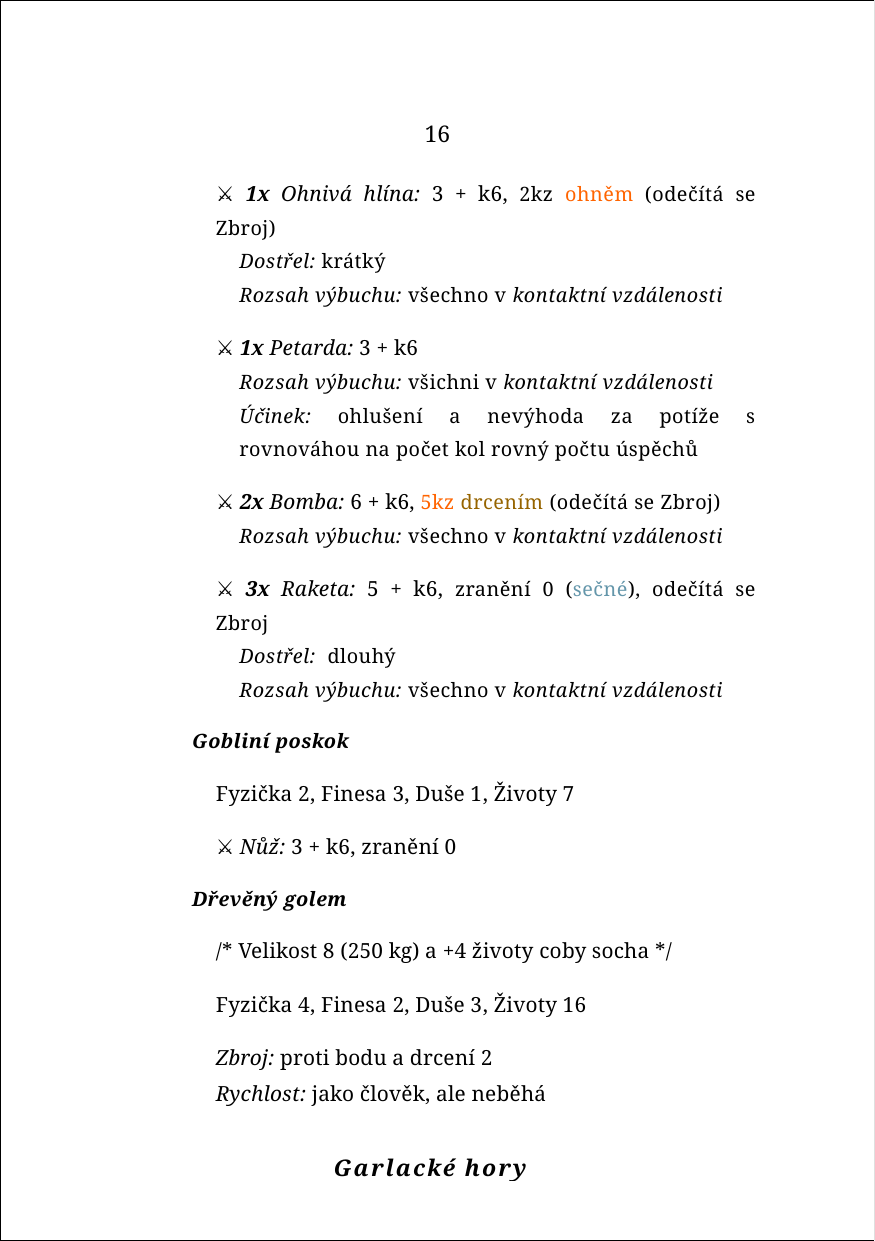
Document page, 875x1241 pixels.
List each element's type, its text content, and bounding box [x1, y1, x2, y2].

list Rozsah výbuchu: všechno v kontaktní vzdálenosti [186, 281, 756, 308]
list ⚔ 1x Ohnivá hlína: 3 + k6, 2kz ohněm (odečítá se Zbroj) [162, 179, 756, 241]
list Dostřel: krátký [186, 248, 756, 275]
list Rozsah výbuchu: všechno v kontaktní vzdálenosti [186, 522, 756, 549]
list Účinek: ohlušení a nevýhoda za potíže s rovnováhou na počet kol rovný počtu úspěchů [186, 402, 756, 462]
list ⚔ 3x Raketa: 5 + k6, zranění 0 (sečné), odečítá se Zbroj [162, 574, 756, 636]
list Rychlost: jako člověk, ale neběhá [162, 1079, 756, 1107]
list /* Velikost 8 (250 kg) a +4 životy coby socha */ [162, 937, 756, 965]
list Rozsah výbuchu: všechno v kontaktní vzdálenosti [186, 676, 756, 703]
list Gobliní poskok [162, 727, 756, 754]
list ⚔ Nůž: 3 + k6, zranění 0 [162, 832, 756, 861]
list Fyzička 2, Finesa 3, Duše 1, Životy 7 [162, 779, 756, 807]
list Zbroj: proti bodu a drcení 2 [162, 1043, 756, 1072]
list Rozsah výbuchu: všichni v kontaktní vzdálenosti [186, 368, 756, 395]
list ⚔ 1x Petarda: 3 + k6 [162, 333, 756, 361]
list Fyzička 4, Finesa 2, Duše 3, Životy 16 [162, 990, 756, 1018]
list Dostřel: dlouhý [186, 642, 756, 669]
list Dřevěný golem [162, 885, 756, 912]
list ⚔ 2x Bomba: 6 + k6, 5kz drcením (odečítá se Zbroj) [162, 487, 756, 515]
